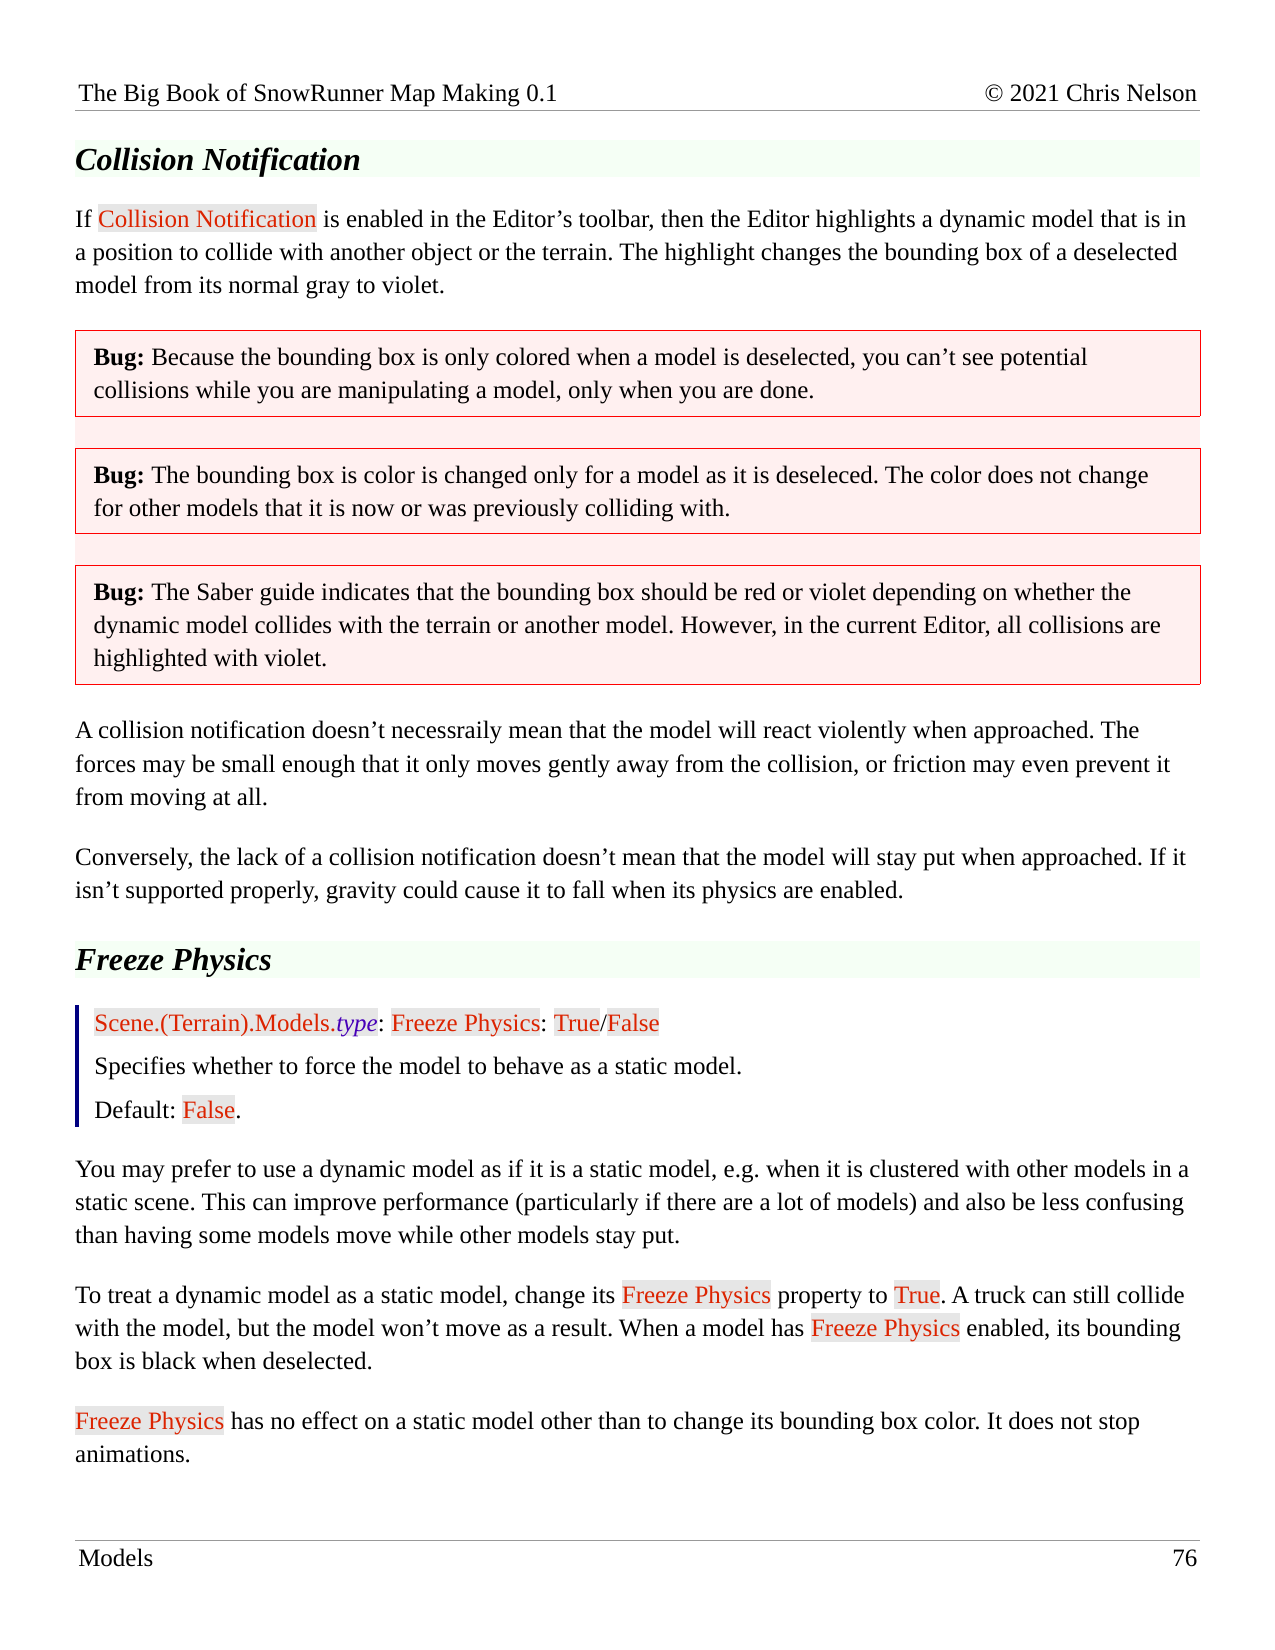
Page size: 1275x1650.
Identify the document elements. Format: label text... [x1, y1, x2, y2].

text Scene.(Terrain).Models.type: Freeze Physics: True/False [75, 1004, 1200, 1036]
text A collision notification doesn’t necessraily mean that the model will react violently when approached. The forces may be small enough that it only moves gently away from the collision, or friction may even prevent it from moving at all. [75, 716, 1200, 810]
list Because the bounding box is only colored when a model is deselected, you can’t see potential collisions while you are manipulating a model, only when you are done. [76, 331, 1200, 416]
text Freeze Physics has no effect on a static model other than to change its bounding box color. It does not stop animations. [75, 1406, 1200, 1468]
subtitle Collision Notification [75, 140, 1200, 177]
text If Collision Notification is enabled in the Editor’s toolbar, then the Editor highlights a dynamic model that is in a position to collide with another object or the terrain. The highlight changes the bounding box of a deselected model from its normal gray to violet. [75, 204, 1200, 298]
text You may prefer to use a dynamic model as if it is a static model, e.g. when it is clustered with other models in a static scene. This can improve performance (particularly if there are a lot of models) and also be less confusing than having some models move while other models stay put. [75, 1154, 1200, 1249]
text Specifies whether to force the model to behave as a static model. [79, 1048, 1200, 1080]
subtitle Freeze Physics [75, 941, 1200, 978]
text Default: False. [79, 1092, 1200, 1127]
list The bounding box is color is changed only for a model as it is deseleced. The color does not change for other models that it is now or was previously colliding with. [76, 449, 1200, 533]
list The Saber guide indicates that the bounding box should be red or violet depending on whether the dynamic model collides with the terrain or another model. However, in the current Editor, all collisions are highlighted with violet. [76, 566, 1200, 684]
text Conversely, the lack of a collision notification doesn’t mean that the model will stay put when approached. If it isn’t supported properly, gravity could cause it to fall when its physics are enabled. [75, 842, 1200, 903]
text To treat a dynamic model as a static model, change its Freeze Physics property to True. A truck can still collide with the model, but the model won’t move as a result. When a model has Freeze Physics enabled, its bounding box is black when deselected. [75, 1280, 1200, 1375]
